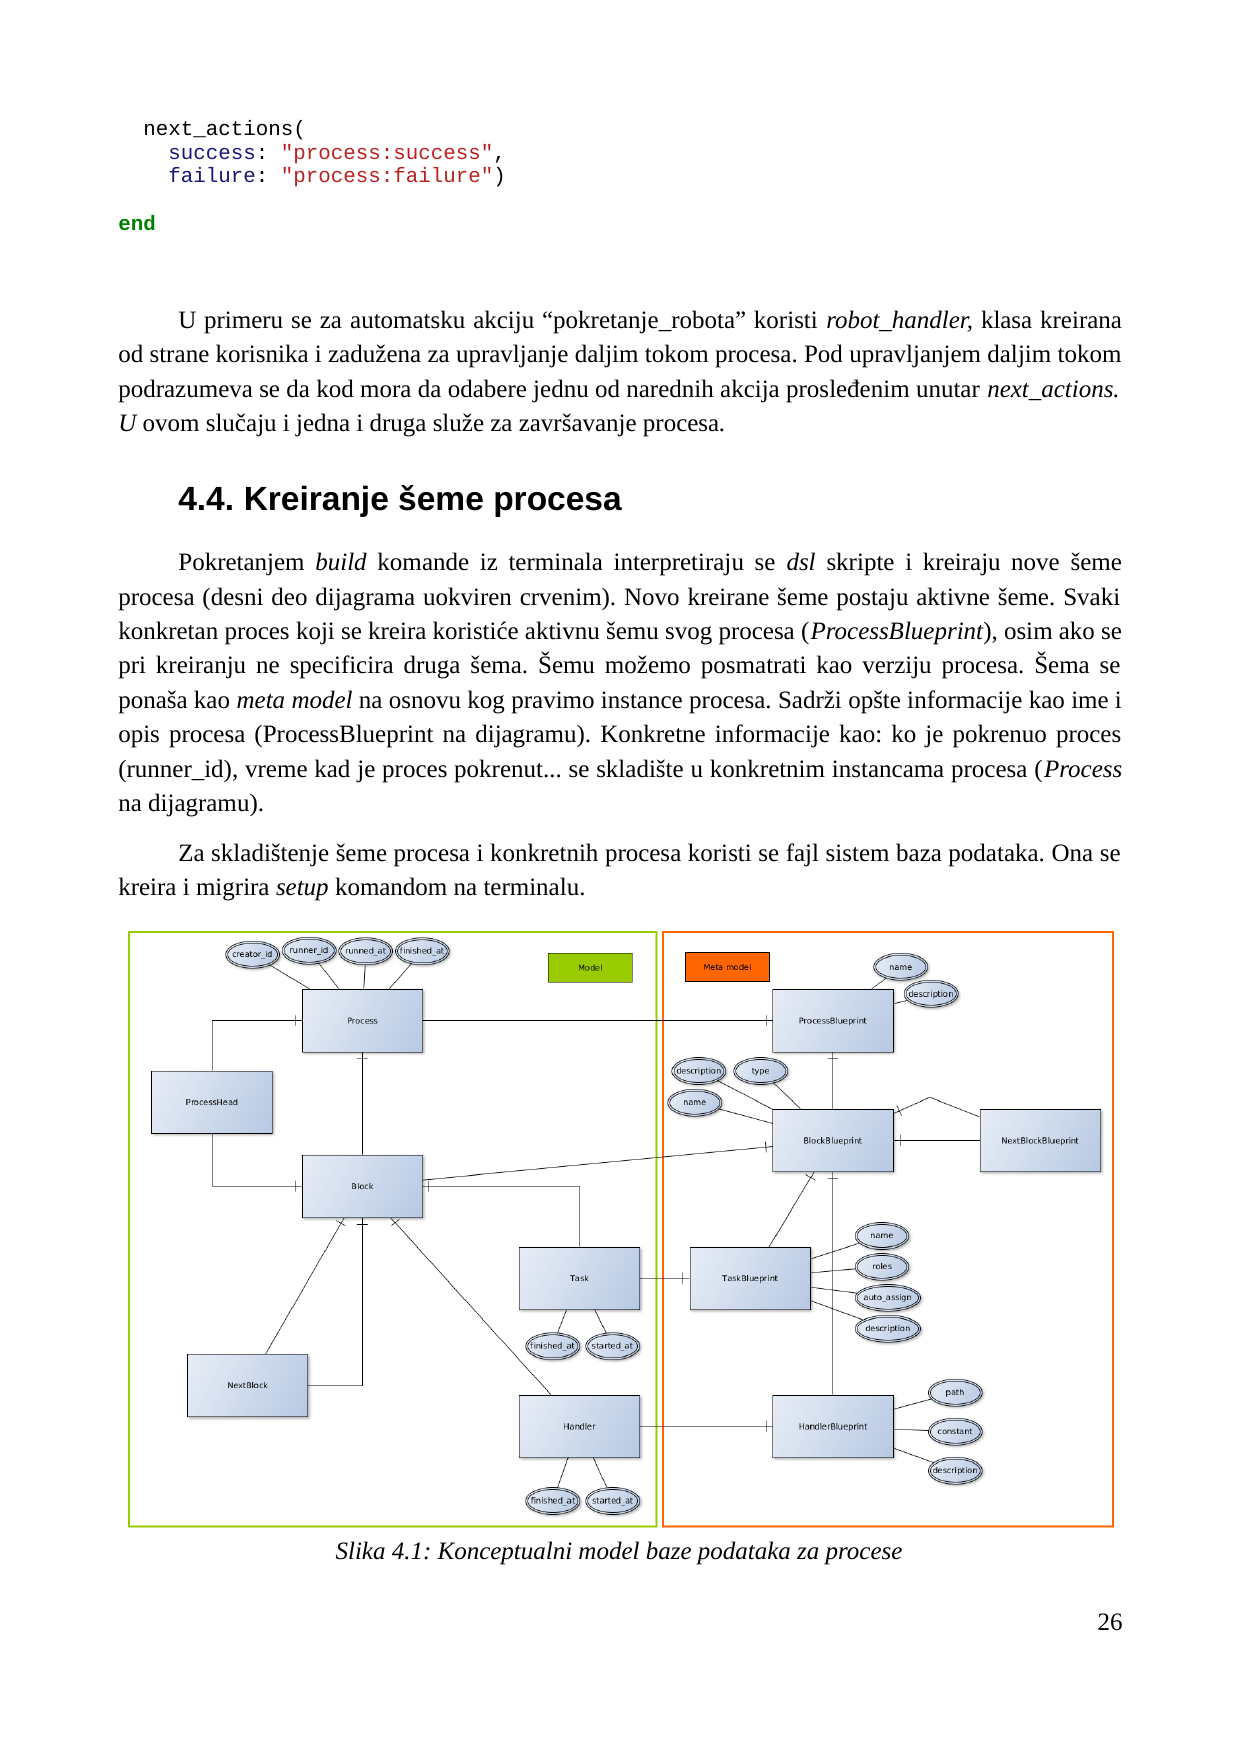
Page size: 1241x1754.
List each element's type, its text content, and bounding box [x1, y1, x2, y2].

text Slika 4.1: Konceptualni model baze podataka za procese [118, 1536, 1122, 1564]
text success: "process:success", [118, 142, 1122, 165]
subtitle Kreiranje šeme procesa [118, 478, 1122, 517]
text Za skladištenje šeme procesa i konkretnih procesa koristi se fajl sistem baza podataka. Ona se kreira i migrira setup komandom na terminalu. [118, 838, 1122, 901]
text end [118, 213, 1122, 236]
text Pokretanjem build komande iz terminala interpretiraju se dsl skripte i kreiraju nove šeme procesa (desni deo dijagrama uokviren crvenim). Novo kreirane šeme postaju aktivne šeme. Svaki konkretan proces koji se kreira koristiće aktivnu šemu svog procesa (ProcessBlueprint), osim ako se pri kreiranju ne specificira druga šema. Šemu možemo posmatrati kao verziju procesa. Šema se ponaša kao meta model na osnovu kog pravimo instance procesa. Sadrži opšte informacije kao ime i opis procesa (ProcessBlueprint na dijagramu). Konkretne informacije kao: ko je pokrenuo proces (runner_id), vreme kad je proces pokrenut... se skladište u konkretnim instancama procesa (Process na dijagramu). [118, 547, 1122, 817]
text next_actions( [118, 118, 1122, 142]
picture [118, 921, 1123, 1536]
text failure: "process:failure") [118, 165, 1122, 189]
text U primeru se za automatsku akciju “pokretanje_robota” koristi robot_handler, klasa kreirana od strane korisnika i zadužena za upravljanje daljim tokom procesa. Pod upravljanjem daljim tokom podrazumeva se da kod mora da odabere jednu od narednih akcija prosleđenim unutar next_actions. U ovom slučaju i jedna i druga služe za završavanje procesa. [118, 305, 1122, 437]
